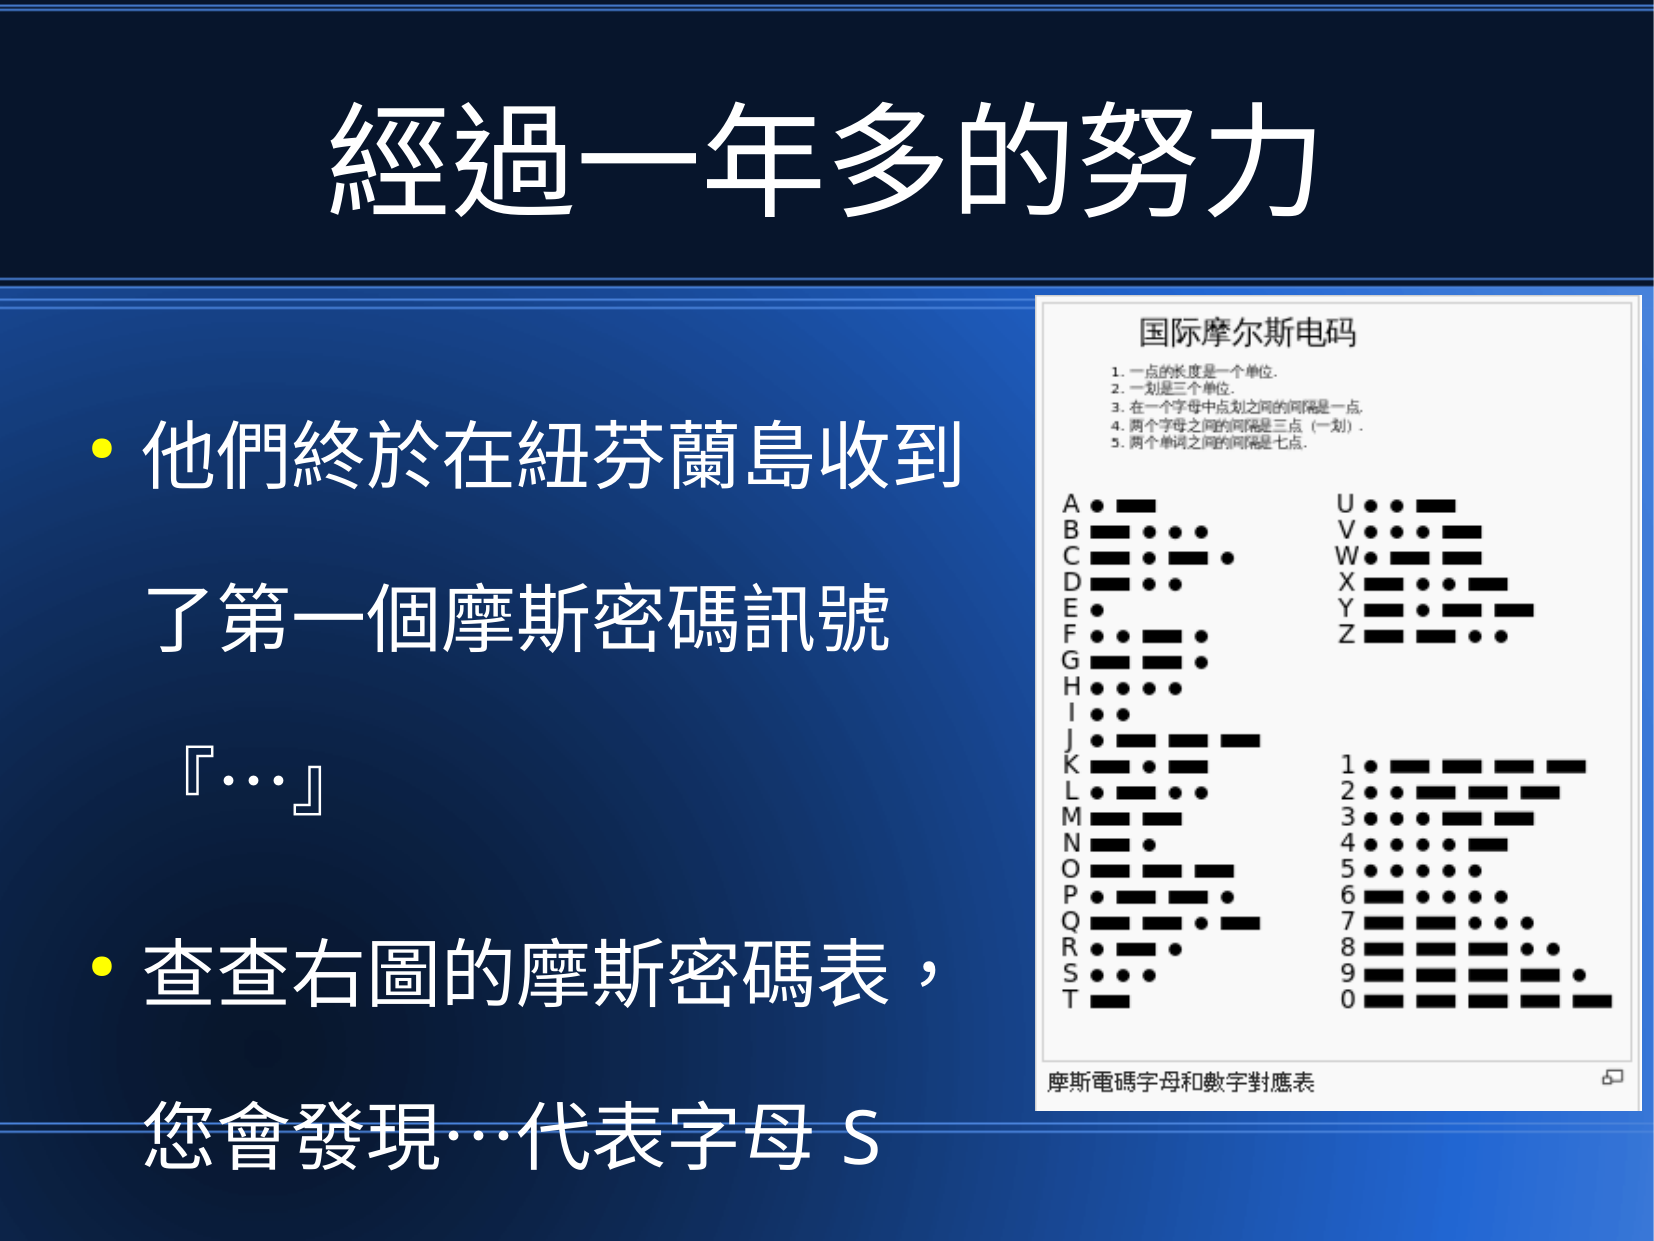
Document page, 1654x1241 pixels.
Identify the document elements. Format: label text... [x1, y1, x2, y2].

picture [0, 0, 1654, 1241]
title 經過一年多的努力 [82, 49, 1571, 257]
list 他們終於在紐芬蘭島收到了第一個摩斯密碼訊號 『…』 查查右圖的摩斯密碼表，您會發現…代表字母S [70, 342, 981, 1241]
